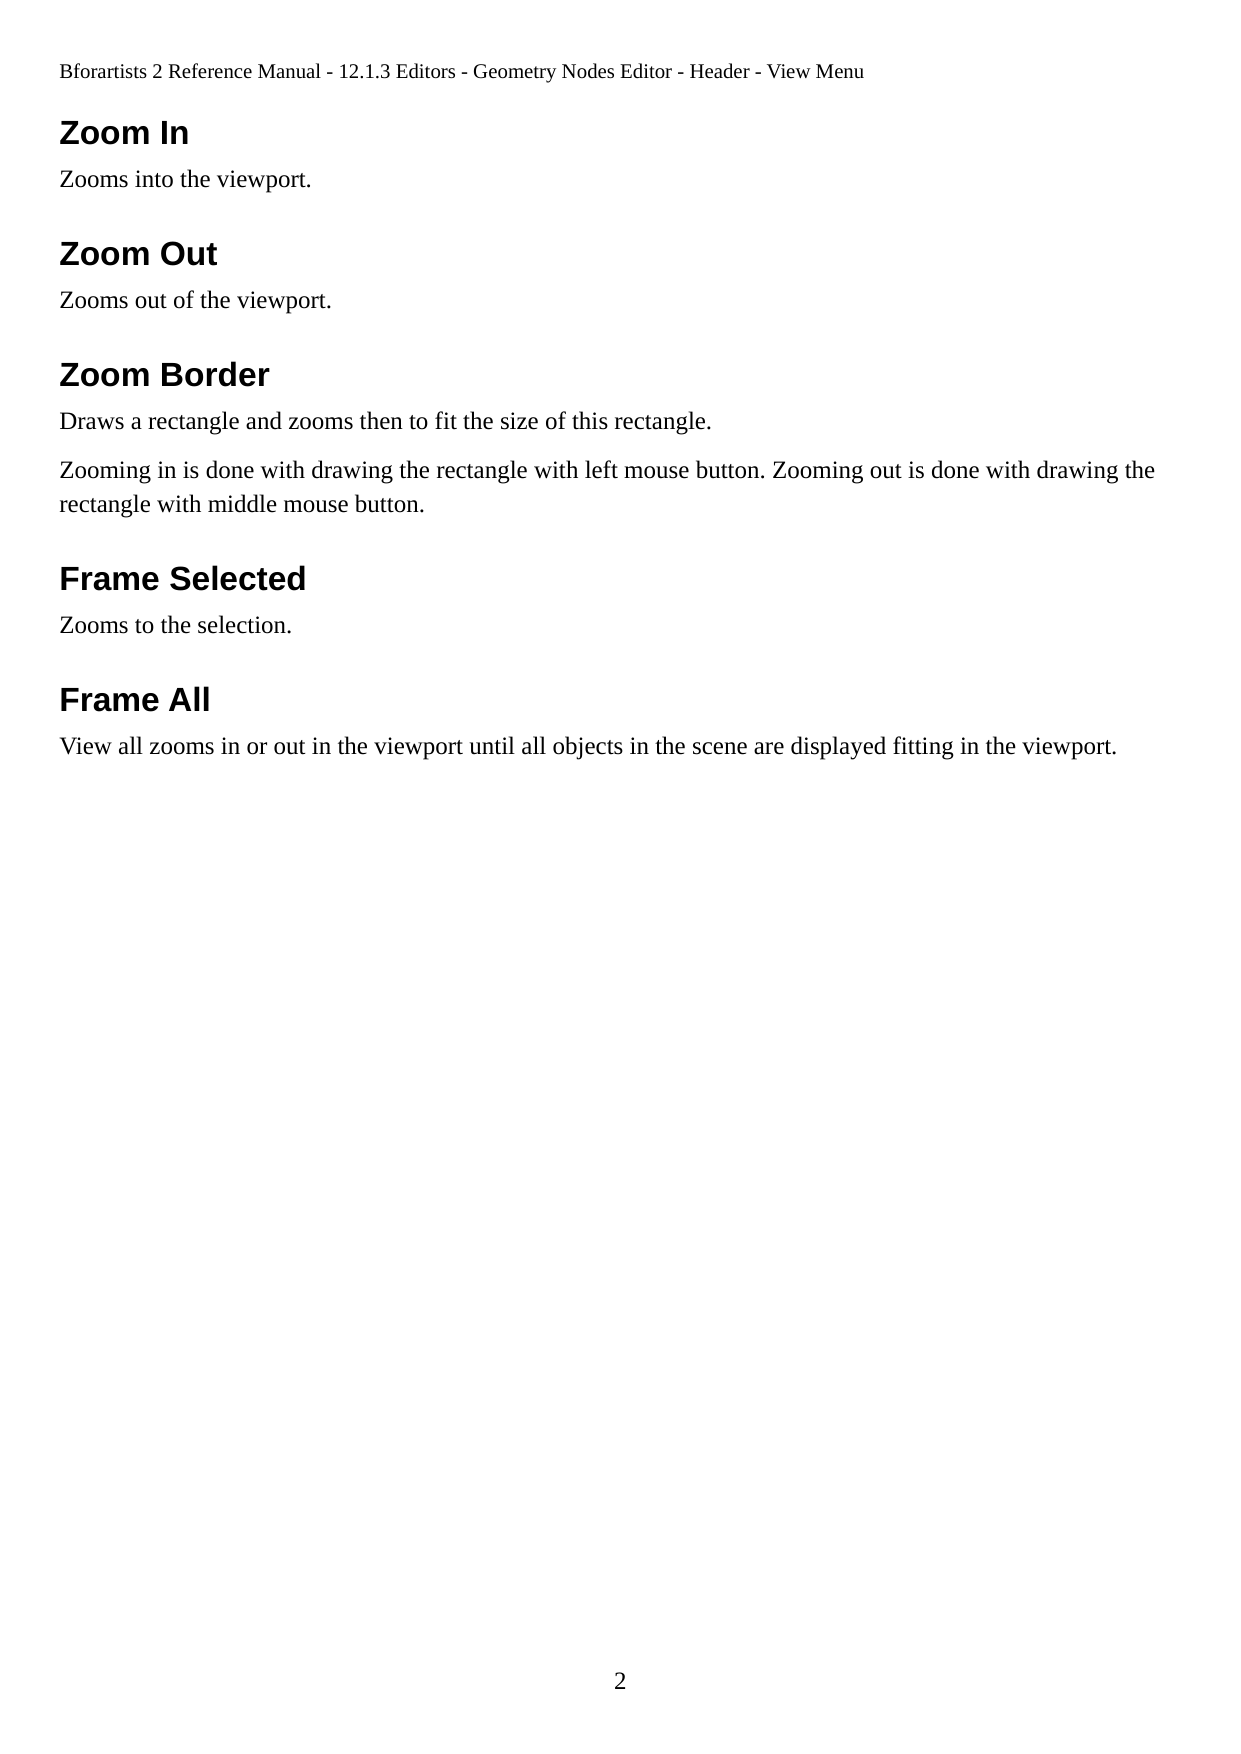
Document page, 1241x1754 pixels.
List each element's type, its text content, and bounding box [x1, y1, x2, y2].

text Zooms into the viewport. [59, 164, 1181, 192]
text Zooms out of the viewport. [59, 285, 1181, 313]
subtitle Frame Selected [59, 559, 1181, 598]
text Draws a rectangle and zooms then to fit the size of this rectangle. [59, 406, 1181, 434]
text Zooming in is done with drawing the rectangle with left mouse button. Zooming out is done with drawing the rectangle with middle mouse button. [59, 455, 1181, 518]
subtitle Zoom In [59, 113, 1181, 151]
text Zooms to the selection. [59, 610, 1181, 639]
subtitle Frame All [59, 680, 1181, 719]
subtitle Zoom Border [59, 355, 1181, 393]
text View all zooms in or out in the viewport until all objects in the scene are displayed fitting in the viewport. [59, 731, 1181, 760]
subtitle Zoom Out [59, 234, 1181, 272]
